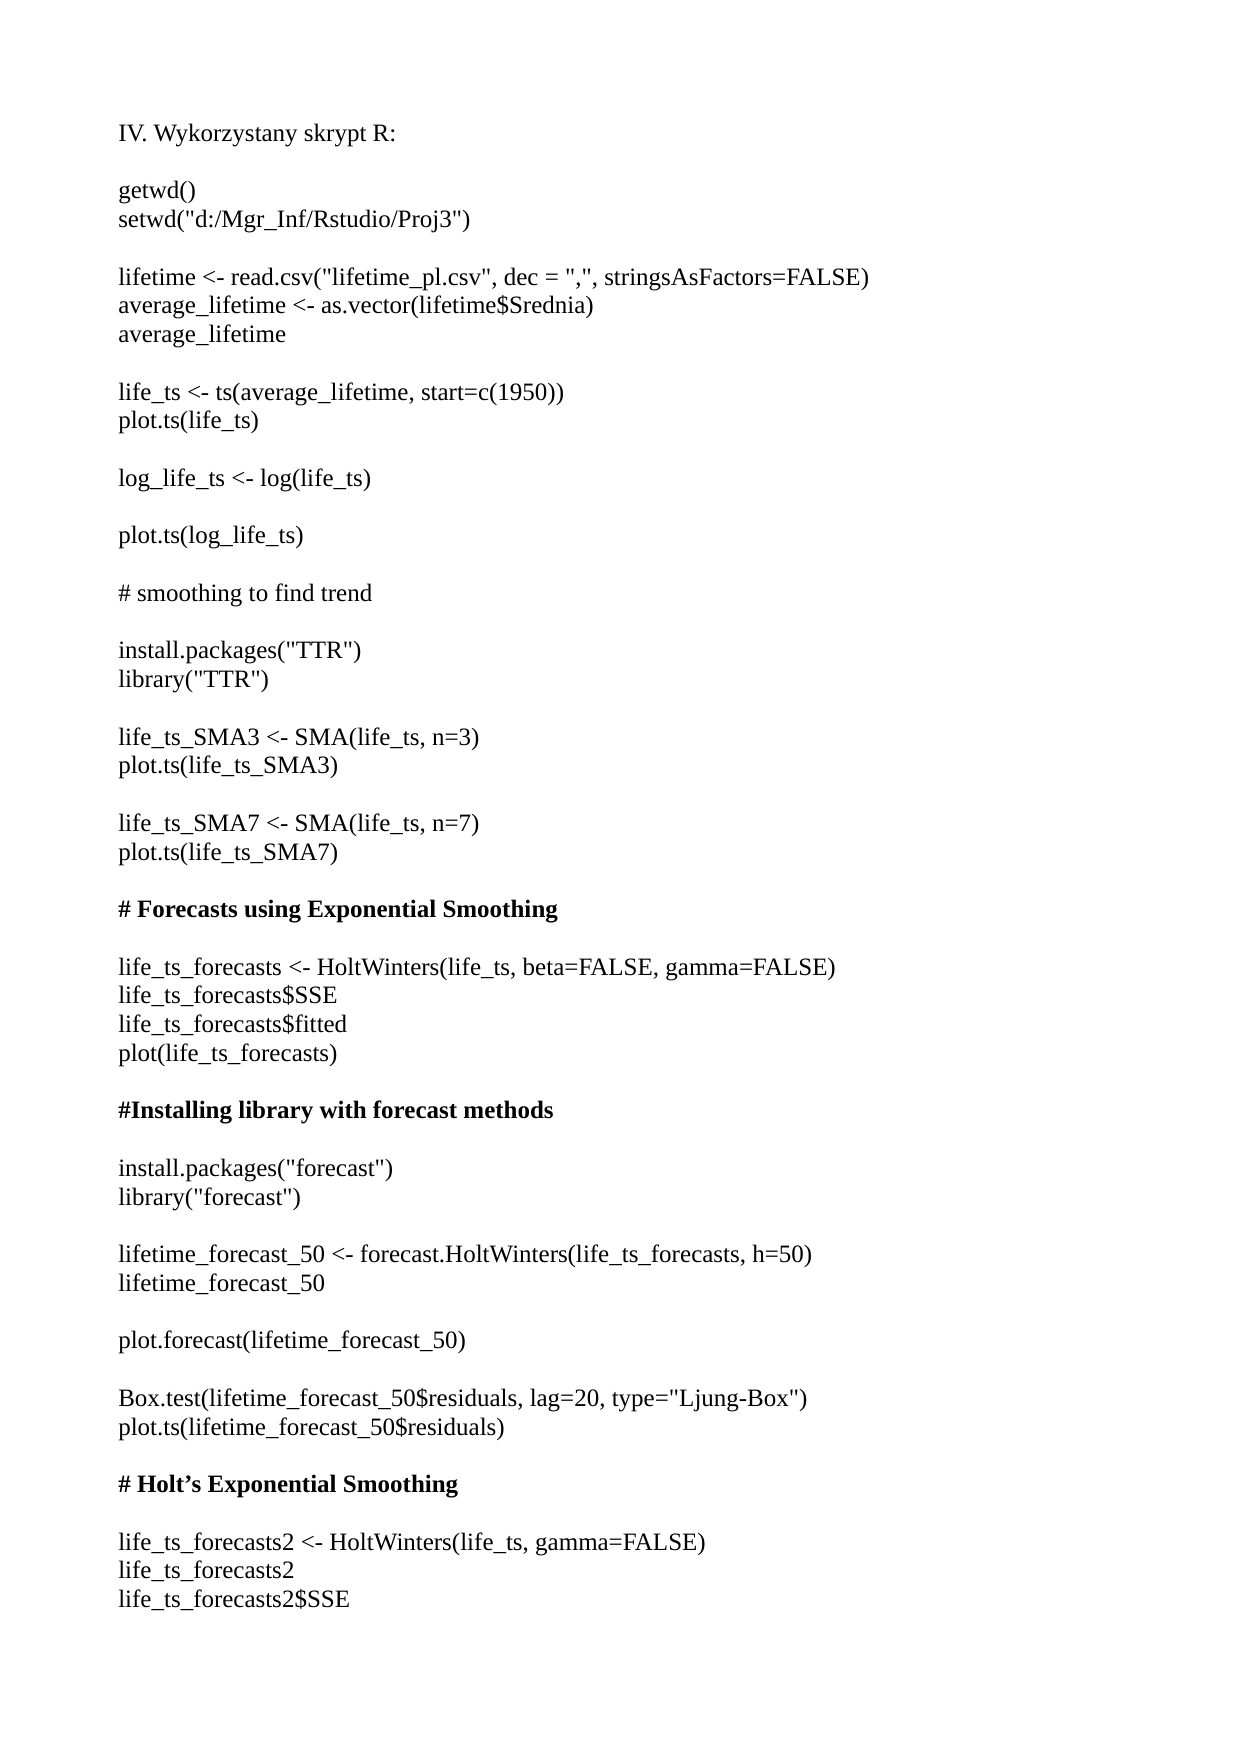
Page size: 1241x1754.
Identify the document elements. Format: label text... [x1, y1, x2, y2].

text library("TTR") [118, 664, 1122, 693]
text plot.ts(life_ts_SMA3) [118, 751, 1122, 779]
text life_ts_forecasts2 [118, 1556, 1122, 1584]
text life_ts_forecasts2 <- HoltWinters(life_ts, gamma=FALSE) [118, 1527, 1122, 1556]
text average_lifetime [118, 319, 1122, 348]
text plot.ts(log_life_ts) [118, 521, 1122, 549]
text lifetime_forecast_50 [118, 1268, 1122, 1297]
text # Forecasts using Exponential Smoothing [118, 894, 1122, 923]
text setwd("d:/Mgr_Inf/Rstudio/Proj3") [118, 204, 1122, 233]
text Box.test(lifetime_forecast_50$residuals, lag=20, type="Ljung-Box") [118, 1383, 1122, 1412]
text plot.forecast(lifetime_forecast_50) [118, 1326, 1122, 1354]
text # smoothing to find trend [118, 578, 1122, 607]
text life_ts_forecasts <- HoltWinters(life_ts, beta=FALSE, gamma=FALSE) [118, 952, 1122, 981]
text life_ts_SMA7 <- SMA(life_ts, n=7) [118, 808, 1122, 837]
text plot(life_ts_forecasts) [118, 1038, 1122, 1067]
text plot.ts(lifetime_forecast_50$residuals) [118, 1412, 1122, 1441]
text life_ts_SMA3 <- SMA(life_ts, n=3) [118, 722, 1122, 751]
text library("forecast") [118, 1182, 1122, 1211]
text # Holt’s Exponential Smoothing [118, 1469, 1122, 1498]
text getwd() [118, 176, 1122, 204]
text lifetime <- read.csv("lifetime_pl.csv", dec = ",", stringsAsFactors=FALSE) [118, 262, 1122, 291]
text life_ts_forecasts2$SSE [118, 1584, 1122, 1613]
text average_lifetime <- as.vector(lifetime$Srednia) [118, 291, 1122, 319]
text install.packages("TTR") [118, 636, 1122, 664]
text log_life_ts <- log(life_ts) [118, 463, 1122, 492]
text life_ts_forecasts$SSE [118, 981, 1122, 1009]
text lifetime_forecast_50 <- forecast.HoltWinters(life_ts_forecasts, h=50) [118, 1239, 1122, 1268]
text plot.ts(life_ts) [118, 406, 1122, 434]
text IV. Wykorzystany skrypt R: [118, 118, 1122, 147]
text install.packages("forecast") [118, 1153, 1122, 1182]
text #Installing library with forecast methods [118, 1096, 1122, 1124]
text life_ts <- ts(average_lifetime, start=c(1950)) [118, 377, 1122, 406]
text life_ts_forecasts$fitted [118, 1009, 1122, 1038]
text plot.ts(life_ts_SMA7) [118, 837, 1122, 866]
